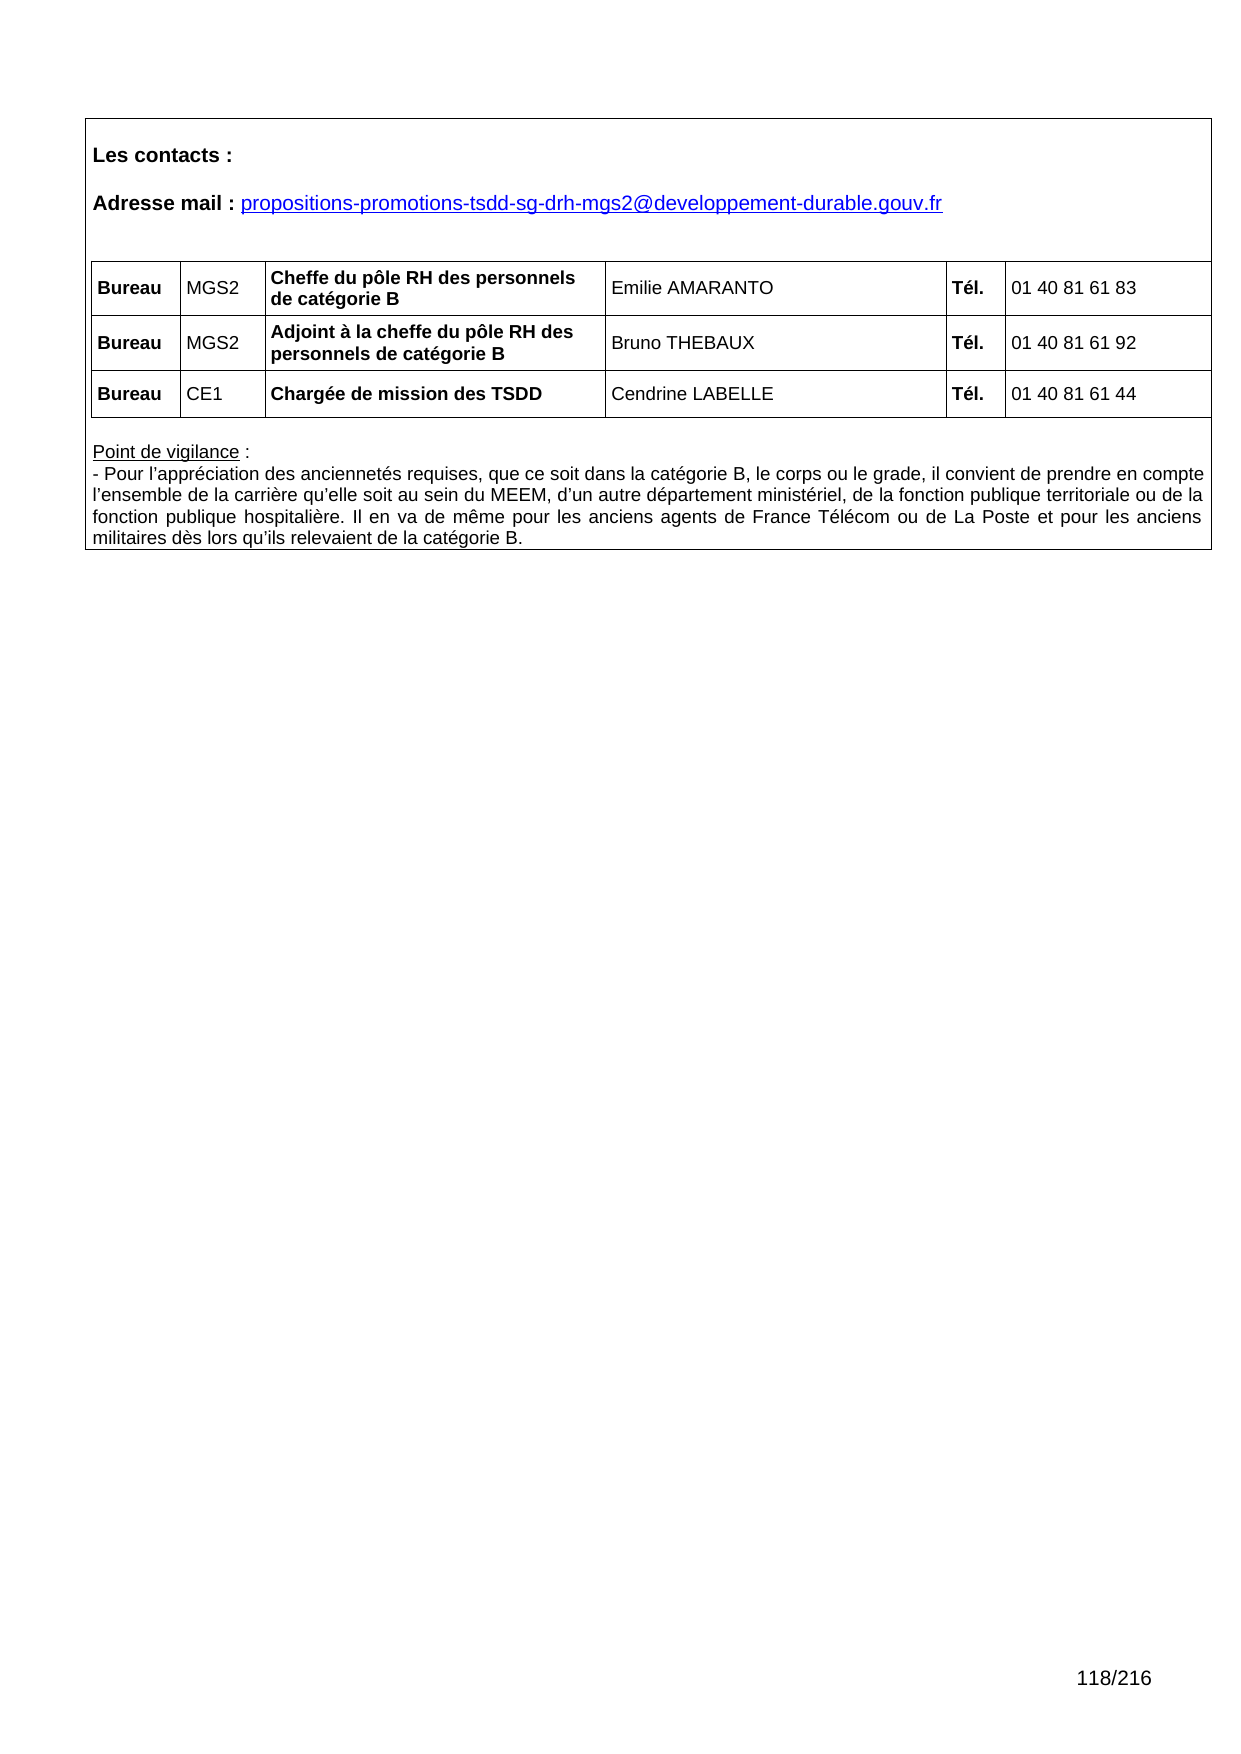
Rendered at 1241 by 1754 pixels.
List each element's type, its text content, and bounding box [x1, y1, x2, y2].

table_cell Cendrine LABELLE [606, 371, 946, 417]
table_cell Point de vigilance : - Pour l’appréciation des anciennetés requises, que ce soit dans la catégorie B, le corps ou le grade, il convient de prendre en compte l’ensemble de la carrière qu’elle soit au sein du MEEM, d’un autre département ministériel, de la fonction publique territoriale ou de la fonction publique hospitalière. Il en va de même pour les anciens agents de France Télécom ou de La Poste et pour les anciens militaires dès lors qu’ils relevaient de la catégorie B. [86, 239, 1211, 549]
table_cell Adjoint à la cheffe du pôle RH des personnels de catégorie B [266, 316, 605, 370]
table_header Bureau [92, 262, 180, 315]
table_cell Chargée de mission des TSDD [266, 371, 605, 417]
table_cell Les contacts : Adresse mail : propositions-promotions-tsdd-sg-drh-mgs2@developpement-durable.gouv.fr [86, 119, 1211, 239]
table_header 01 40 81 61 83 [1006, 262, 1211, 315]
table_header MGS2 [181, 262, 265, 315]
table_cell Tél. [947, 371, 1005, 417]
table_cell 01 40 81 61 44 [1006, 371, 1211, 417]
table_cell MGS2 [181, 316, 265, 370]
table_cell Tél. [947, 316, 1005, 370]
table_header Cheffe du pôle RH des personnels de catégorie B [266, 262, 605, 315]
table_cell CE1 [181, 371, 265, 417]
table_cell Bruno THEBAUX [606, 316, 946, 370]
table_cell Bureau [92, 371, 180, 417]
table_cell 01 40 81 61 92 [1006, 316, 1211, 370]
table_header Tél. [947, 262, 1005, 315]
table_header Emilie AMARANTO [606, 262, 946, 315]
table_cell Bureau [92, 316, 180, 370]
